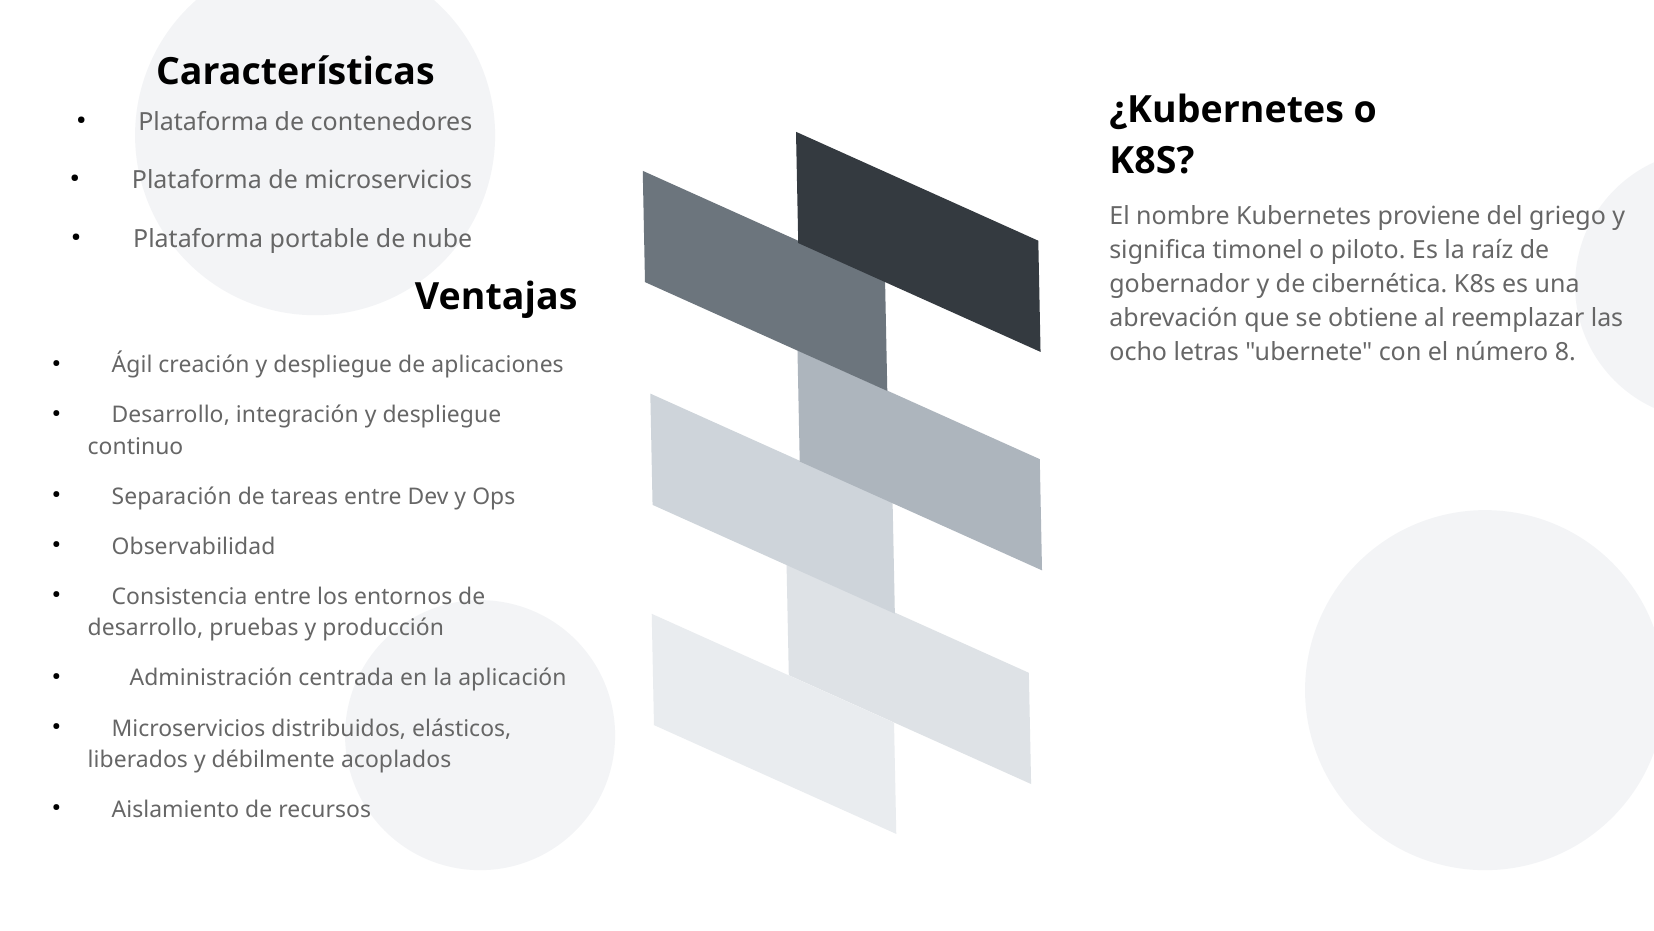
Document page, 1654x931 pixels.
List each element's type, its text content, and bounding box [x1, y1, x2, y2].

text_box Características [120, 37, 451, 104]
text_box ¿Kubernetes o K8S? [1094, 75, 1425, 192]
text_box Ventajas [262, 262, 593, 329]
text_box Ágil creación y despliegue de aplicaciones Desarrollo, integración y despliegue continuo Separación de tareas entre Dev y Ops Observabilidad Consistencia entre los entornos de desarrollo, pruebas y producción Administración centrada en la aplicación Microservicios distribuidos, elásticos, liberados y débilmente acoplados Aislamiento de recursos [37, 340, 593, 832]
text_box Plataforma de contenedores Plataforma de microservicios Plataforma portable de nube [0, 96, 488, 263]
text_box El nombre Kubernetes proviene del griego y significa timonel o piloto. Es la raíz de gobernador y de cibernética. K8s es una abrevación que se obtiene al reemplazar las ocho letras "ubernete" con el número 8. [1094, 190, 1650, 376]
